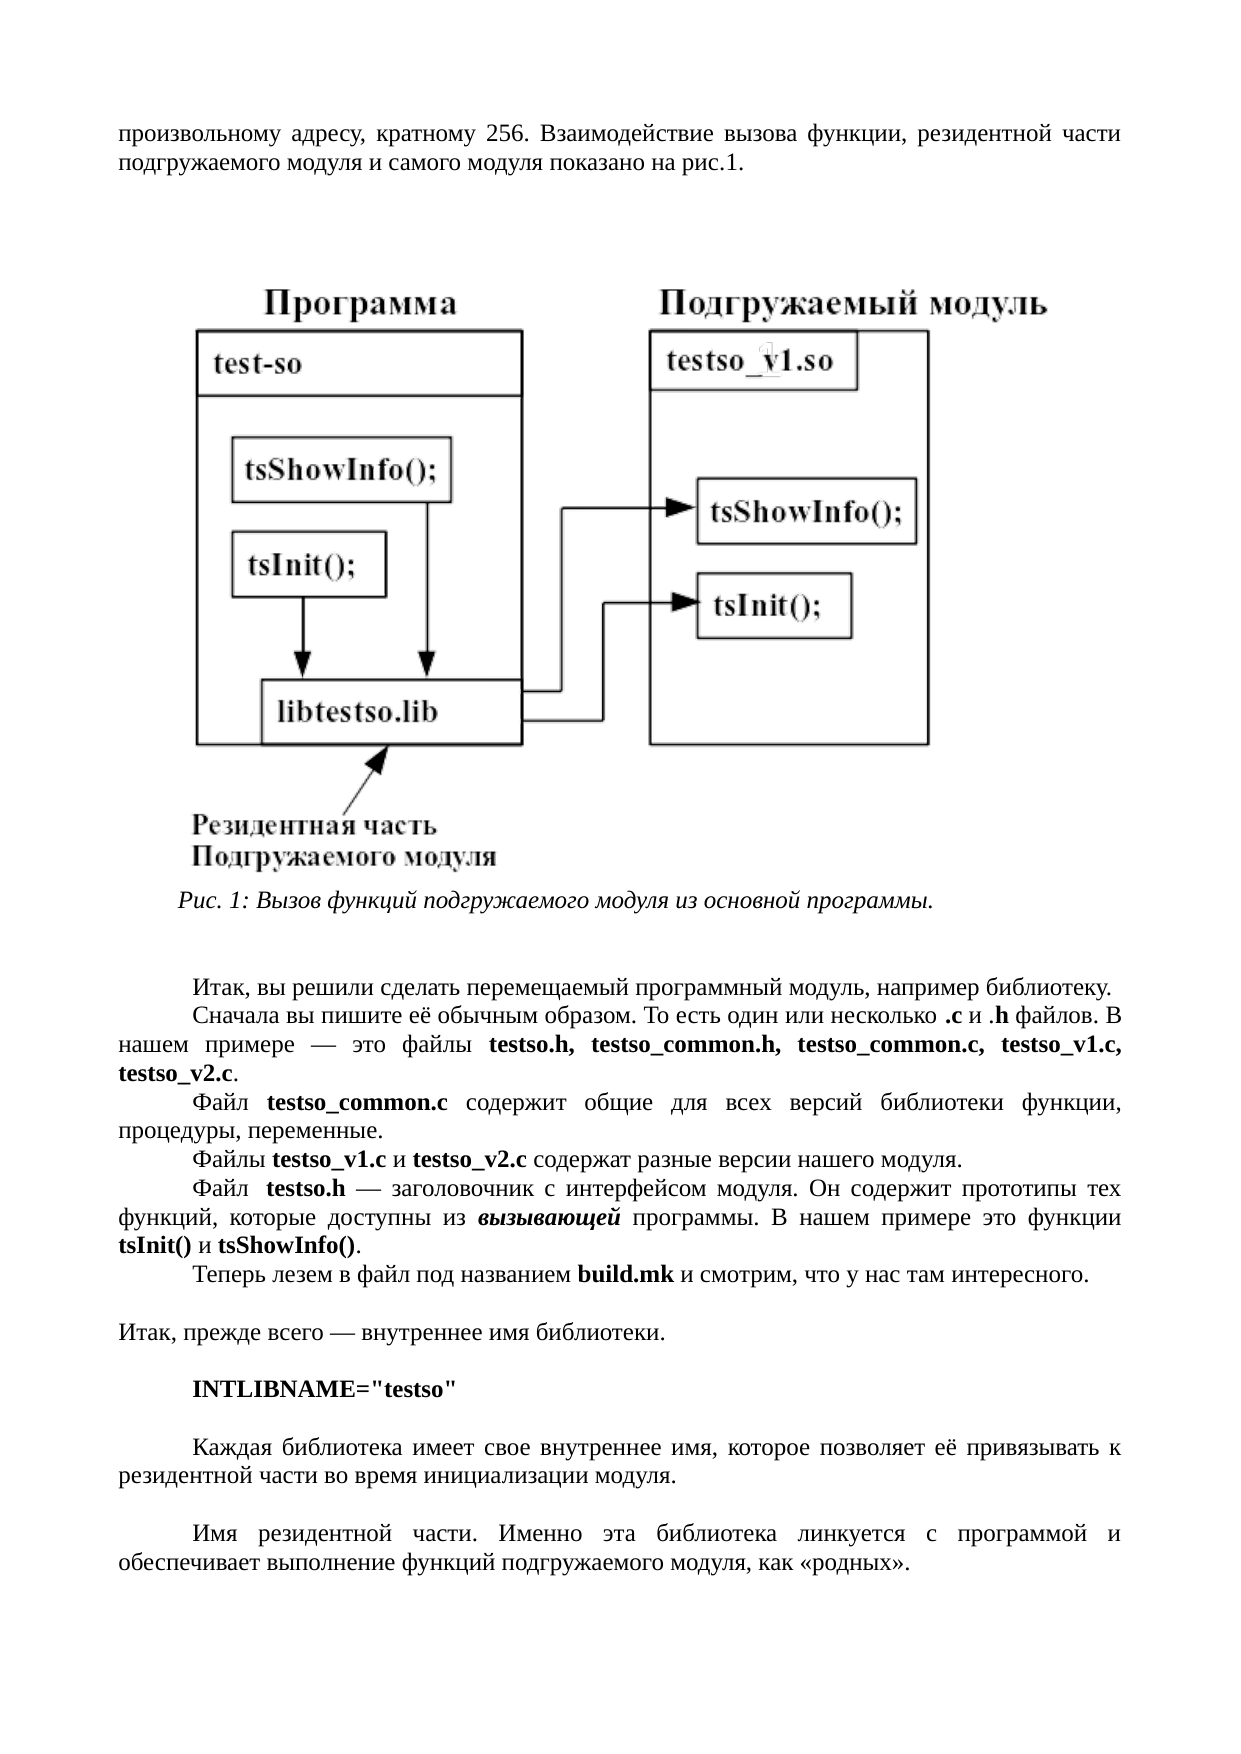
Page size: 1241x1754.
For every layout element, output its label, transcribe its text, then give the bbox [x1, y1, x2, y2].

text произвольному адресу, кратному 256. Взаимодействие вызова функции, резидентной части подгружаемого модуля и самого модуля показано на рис.1. [118, 118, 1122, 176]
text Рис. 1: Вызов функций подгружаемого модуля из основной программы. [178, 880, 1063, 914]
text Сначала вы пишите её обычным образом. То есть один или несколько .с и .h файлов. В нашем примере — это файлы testso.h, testso_common.h, testso_common.c, testso_v1.c, testso_v2.c. [118, 1000, 1122, 1087]
text INTLIBNAME="testso" [118, 1374, 1122, 1403]
text Итак, прежде всего — внутреннее имя библиотеки. [118, 1288, 1122, 1345]
text Файл testso.h — заголовочник с интерфейсом модуля. Он содержит прототипы тех функций, которые доступны из вызывающей программы. В нашем примере это функции tsInit() и tsShowInfo(). [118, 1173, 1122, 1259]
text Файл testso_common.c содержит общие для всех версий библиотеки функции, процедуры, переменные. [118, 1087, 1122, 1144]
text Имя резидентной части. Именно эта библиотека линкуется с программой и обеспечивает выполнение функций подгружаемого модуля, как «родных». [118, 1518, 1122, 1575]
text Каждая библиотека имеет свое внутреннее имя, которое позволяет её привязывать к резидентной части во время инициализации модуля. [118, 1432, 1122, 1489]
text Теперь лезем в файл под названием build.mk и смотрим, что у нас там интересного. [118, 1259, 1122, 1288]
text Итак, вы решили сделать перемещаемый программный модуль, например библиотеку. [118, 972, 1122, 1000]
text Файлы testso_v1.c и testso_v2.c содержат разные версии нашего модуля. [118, 1144, 1122, 1173]
picture [177, 274, 1063, 880]
